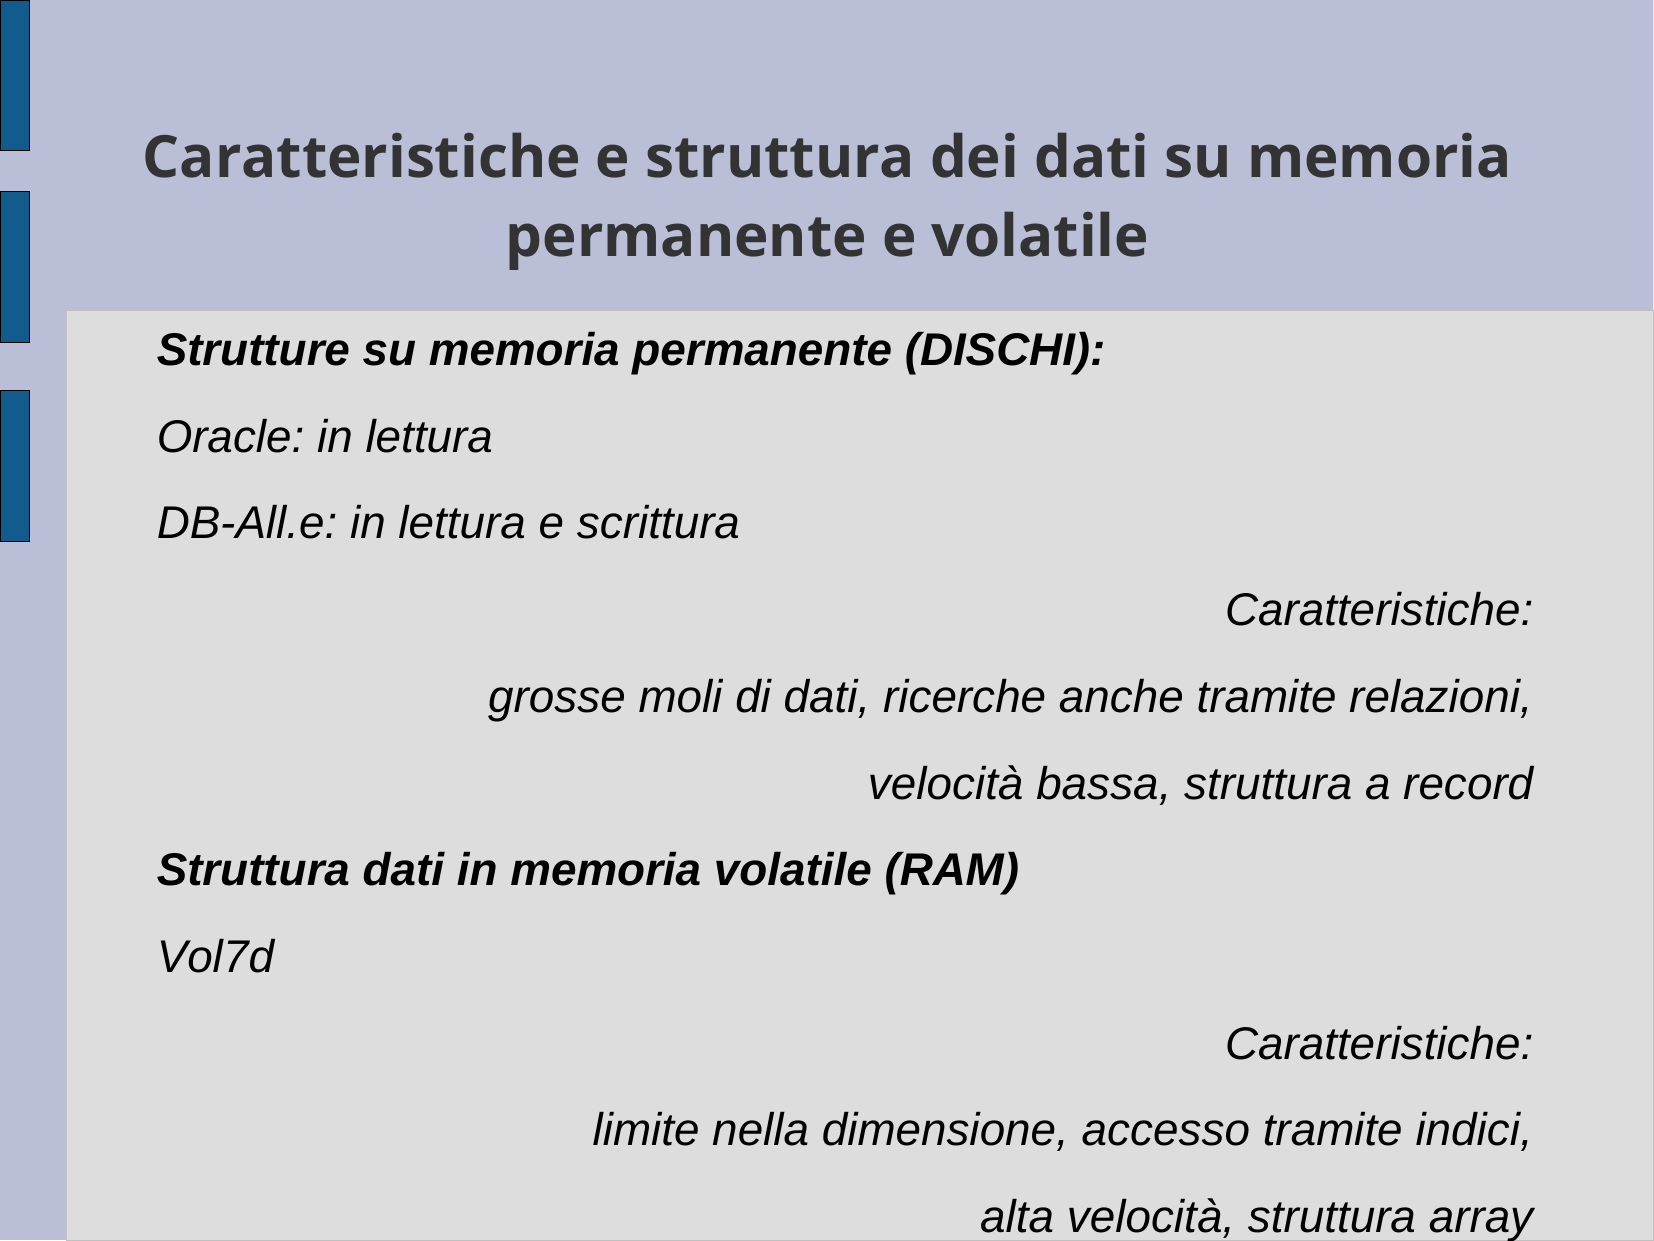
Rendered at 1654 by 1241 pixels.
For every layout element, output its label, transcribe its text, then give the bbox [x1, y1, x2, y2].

subtitle Strutture su memoria permanente (DISCHI): Oracle: in lettura DB-All.e: in lettura e scrittura Caratteristiche: grosse moli di dati, ricerche anche tramite relazioni, velocità bassa, struttura a record Struttura dati in memoria volatile (RAM) Vol7d Caratteristiche: limite nella dimensione, accesso tramite indici, alta velocità, struttura array [121, 324, 1534, 1241]
title Caratteristiche e struttura dei dati su memoria permanente e volatile [121, 91, 1534, 299]
